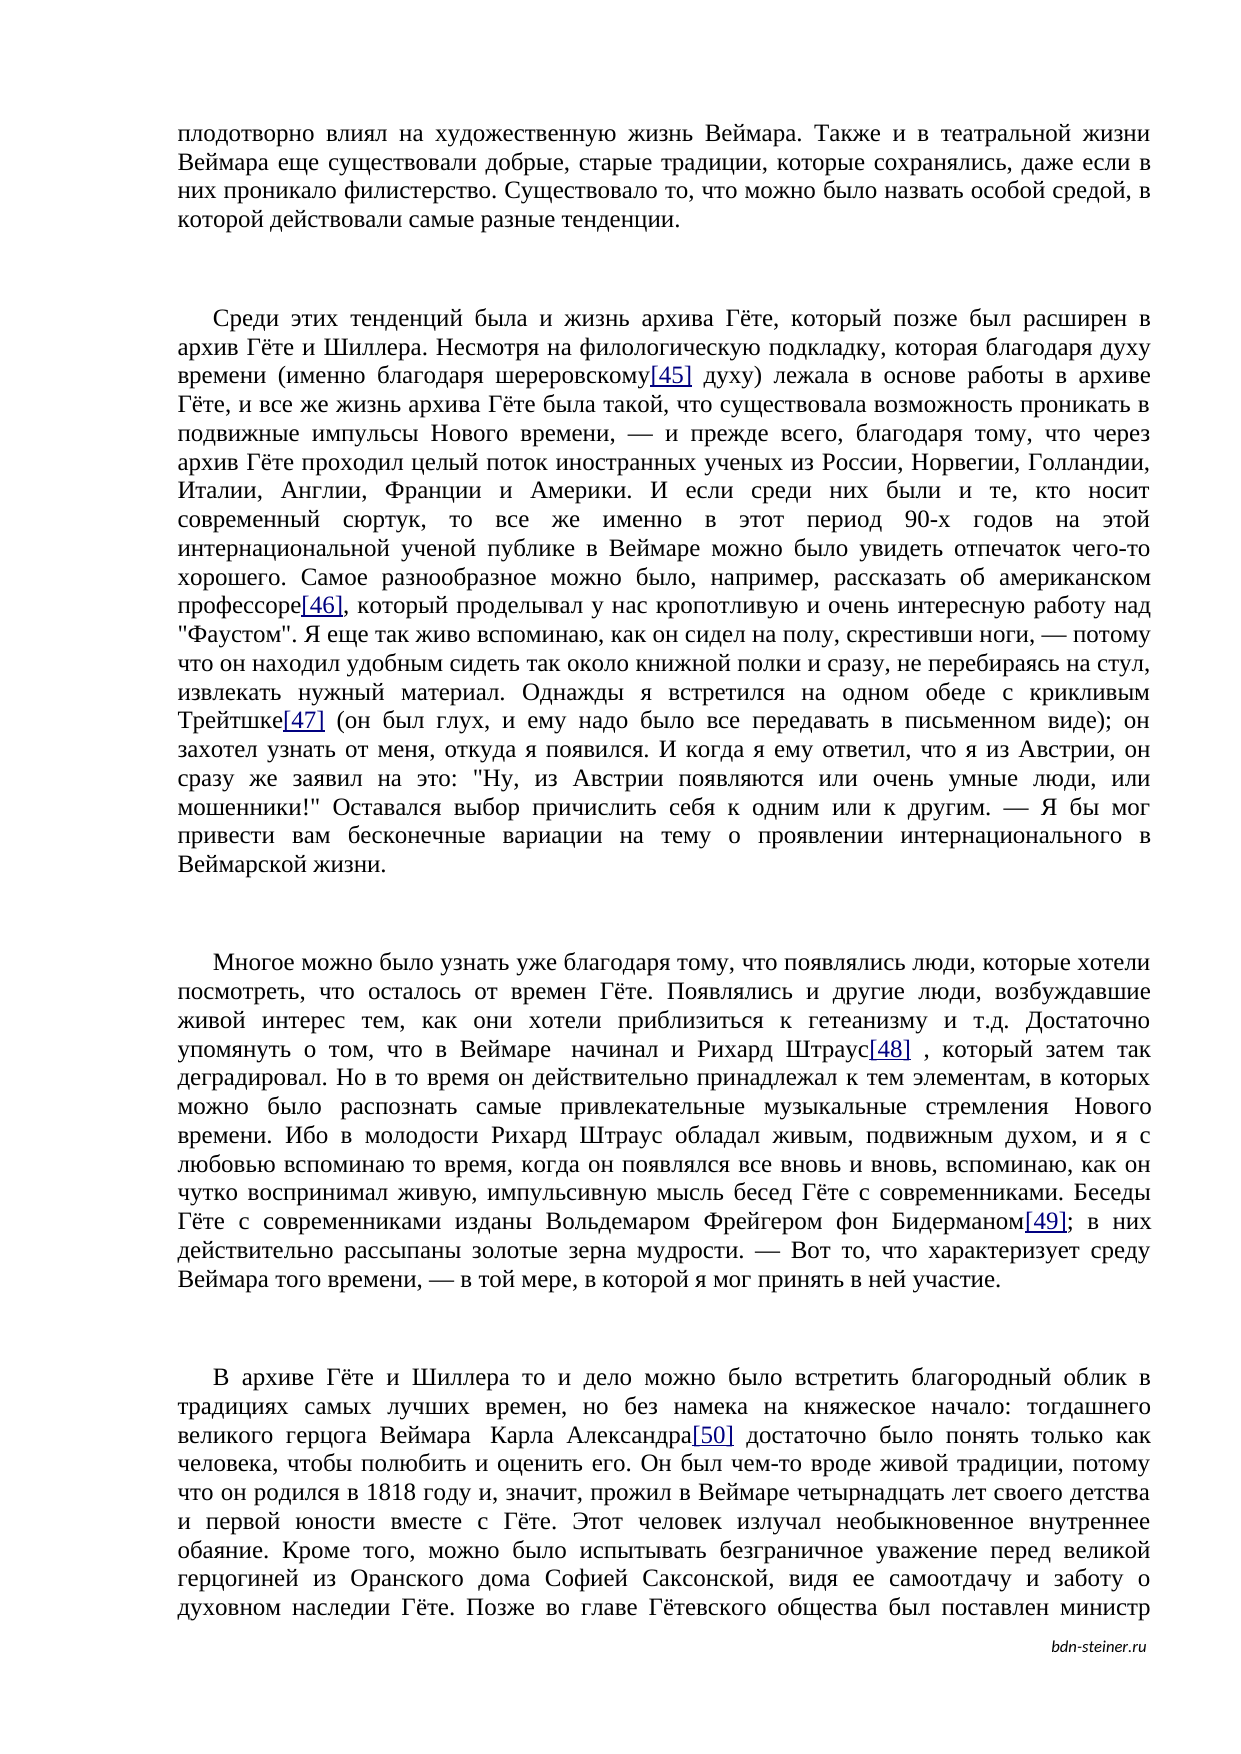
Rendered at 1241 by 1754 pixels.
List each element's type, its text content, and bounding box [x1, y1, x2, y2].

text Среди этих тенденций была и жизнь архива Гёте, который позже был расширен в архив Гёте и Шиллера. Несмотря на филологическую подкладку, которая благодаря духу времени (именно благодаря шереровскому[45] духу) лежала в основе работы в архиве Гёте, и все же жизнь архива Гёте была такой, что существовала возможность проникать в подвижные импульсы Нового времени, — и прежде всего, благодаря тому, что через архив Гёте проходил целый поток иностранных ученых из России, Норвегии, Голландии, Италии, Англии, Франции и Америки. И если среди них были и те, кто носит современный сюртук, то все же именно в этот период 90-х годов на этой интернациональной ученой публике в Веймаре можно было увидеть отпечаток чего-то хорошего. Самое разнообразное можно было, например, рассказать об американском профессоре[46], который проделывал у нас кропотливую и очень интересную работу над "Фаустом". Я еще так живо вспоминаю, как он сидел на полу, скрестивши ноги, — потому что он находил удобным сидеть так около книжной полки и сразу, не перебираясь на стул, извлекать нужный материал. Однажды я встретился на одном обеде с крикливым Трейтшке[47] (он был глух, и ему надо было все передавать в письменном виде); он захотел узнать от меня, откуда я появился. И когда я ему ответил, что я из Австрии, он сразу же заявил на это: "Ну, из Австрии появляются или очень умные люди, или мошенники!" Оставался выбор причислить себя к одним или к другим. — Я бы мог привести вам бесконечные вариации на тему о проявлении интернационального в Веймарской жизни. [177, 303, 1152, 878]
text В архиве Гёте и Шиллера то и дело можно было встретить благородный облик в традициях самых лучших времен, но без намека на княжеское начало: тогдашнего великого герцога Веймара Карла Александра[50] достаточно было понять только как человека, чтобы полюбить и оценить его. Он был чем-то вроде живой традиции, потому что он родился в 1818 году и, значит, прожил в Веймаре четырнадцать лет своего детства и первой юности вместе с Гёте. Этот человек излучал необыкновенное внутреннее обаяние. Кроме того, можно было испытывать безграничное уважение перед великой герцогиней из Оранского дома Софией Саксонской, видя ее самоотдачу и заботу о духовном наследии Гёте. Позже во главе Гётевского общества был поставлен министр [177, 1362, 1152, 1621]
text плодотворно влиял на художественную жизнь Веймара. Также и в театральной жизни Веймара еще существовали добрые, старые традиции, которые сохранялись, даже если в них проникало филистерство. Существовало то, что можно было назвать особой средой, в которой действовали самые разные тенденции. [177, 118, 1152, 233]
text Многое можно было узнать уже благодаря тому, что появлялись люди, которые хотели посмотреть, что осталось от времен Гёте. Появлялись и другие люди, возбуждавшие живой интерес тем, как они хотели приблизиться к гетеанизму и т.д. Достаточно упомянуть о том, что в Веймаре начинал и Рихард Штраус[48] , который затем так деградировал. Но в то время он действительно принадлежал к тем элементам, в которых можно было распознать самые привлекательные музыкальные стремления Нового времени. Ибо в молодости Рихард Штраус обладал живым, подвижным духом, и я с любовью вспоминаю то время, когда он появлялся все вновь и вновь, вспоминаю, как он чутко воспринимал живую, импульсивную мысль бесед Гёте с современниками. Беседы Гёте с современниками изданы Вольдемаром Фрейгером фон Бидерманом[49]; в них действительно рассыпаны золотые зерна мудрости. — Вот то, что характеризует среду Веймара того времени, — в той мере, в которой я мог принять в ней участие. [177, 947, 1152, 1292]
